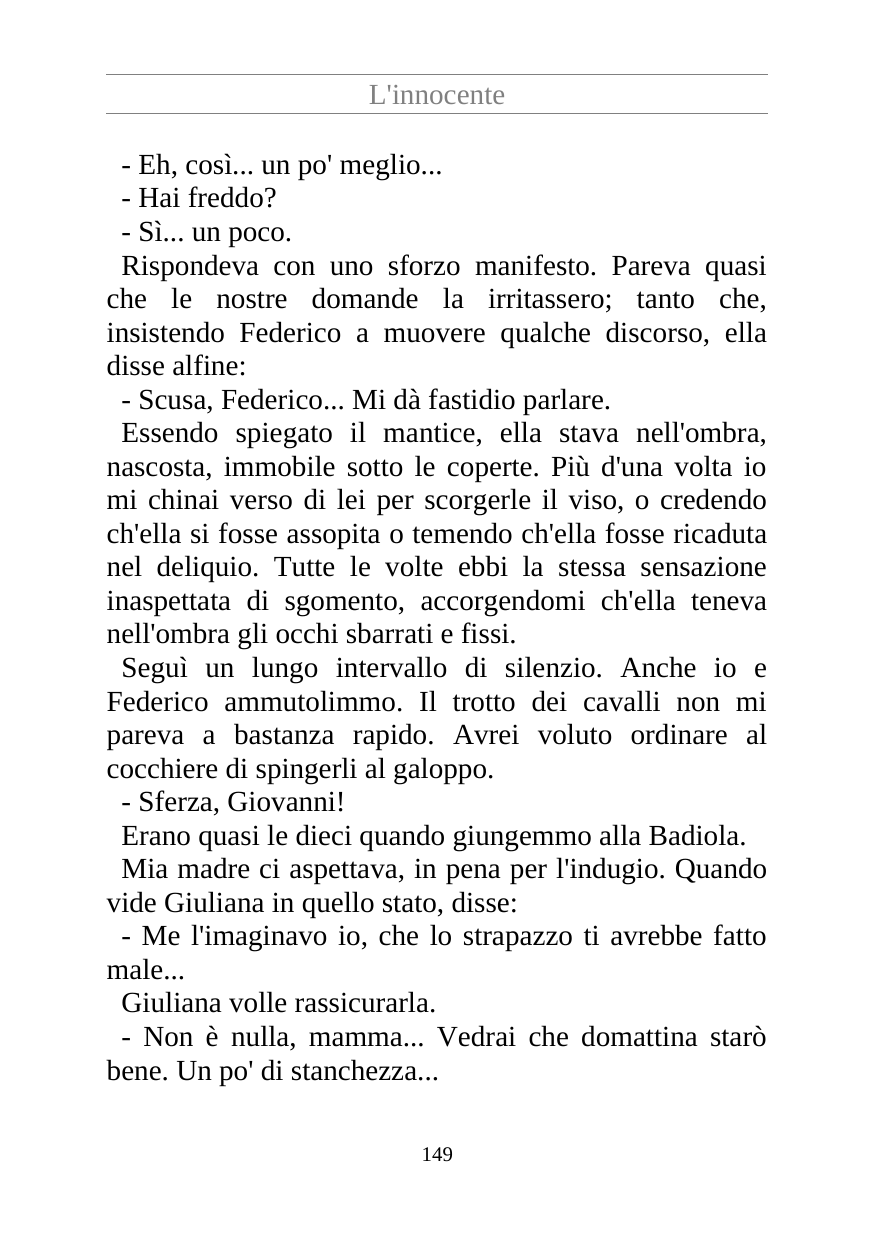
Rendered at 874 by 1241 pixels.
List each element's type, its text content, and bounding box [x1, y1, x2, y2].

text Essendo spiegato il mantice, ella stava nell'ombra, nascosta, immobile sotto le coperte. Più d'una volta io mi chinai verso di lei per scorgerle il viso, o credendo ch'ella si fosse assopita o temendo ch'ella fosse ricaduta nel deliquio. Tutte le volte ebbi la stessa sensazione inaspettata di sgomento, accorgendomi ch'ella teneva nell'ombra gli occhi sbarrati e fissi. [106, 415, 768, 650]
text Mia madre ci aspettava, in pena per l'indugio. Quando vide Giuliana in quello stato, disse: [106, 851, 768, 918]
text - Eh, così... un po' meglio... [106, 147, 768, 181]
text Rispondeva con uno sforzo manifesto. Pareva quasi che le nostre domande la irritassero; tanto che, insistendo Federico a muovere qualche discorso, ella disse alfine: [106, 248, 768, 382]
text Erano quasi le dieci quando giungemmo alla Badiola. [106, 818, 768, 851]
text - Me l'imaginavo io, che lo strapazzo ti avrebbe fatto male... [106, 918, 768, 986]
text - Scusa, Federico... Mi dà fastidio parlare. [106, 382, 768, 415]
text - Non è nulla, mamma... Vedrai che domattina starò bene. Un po' di stanchezza... [106, 1019, 768, 1086]
text Giuliana volle rassicurarla. [106, 986, 768, 1019]
text - Sferza, Giovanni! [106, 784, 768, 818]
text - Hai freddo? [106, 181, 768, 214]
text Seguì un lungo intervallo di silenzio. Anche io e Federico ammutolimmo. Il trotto dei cavalli non mi pareva a bastanza rapido. Avrei voluto ordinare al cocchiere di spingerli al galoppo. [106, 650, 768, 784]
text - Sì... un poco. [106, 214, 768, 248]
